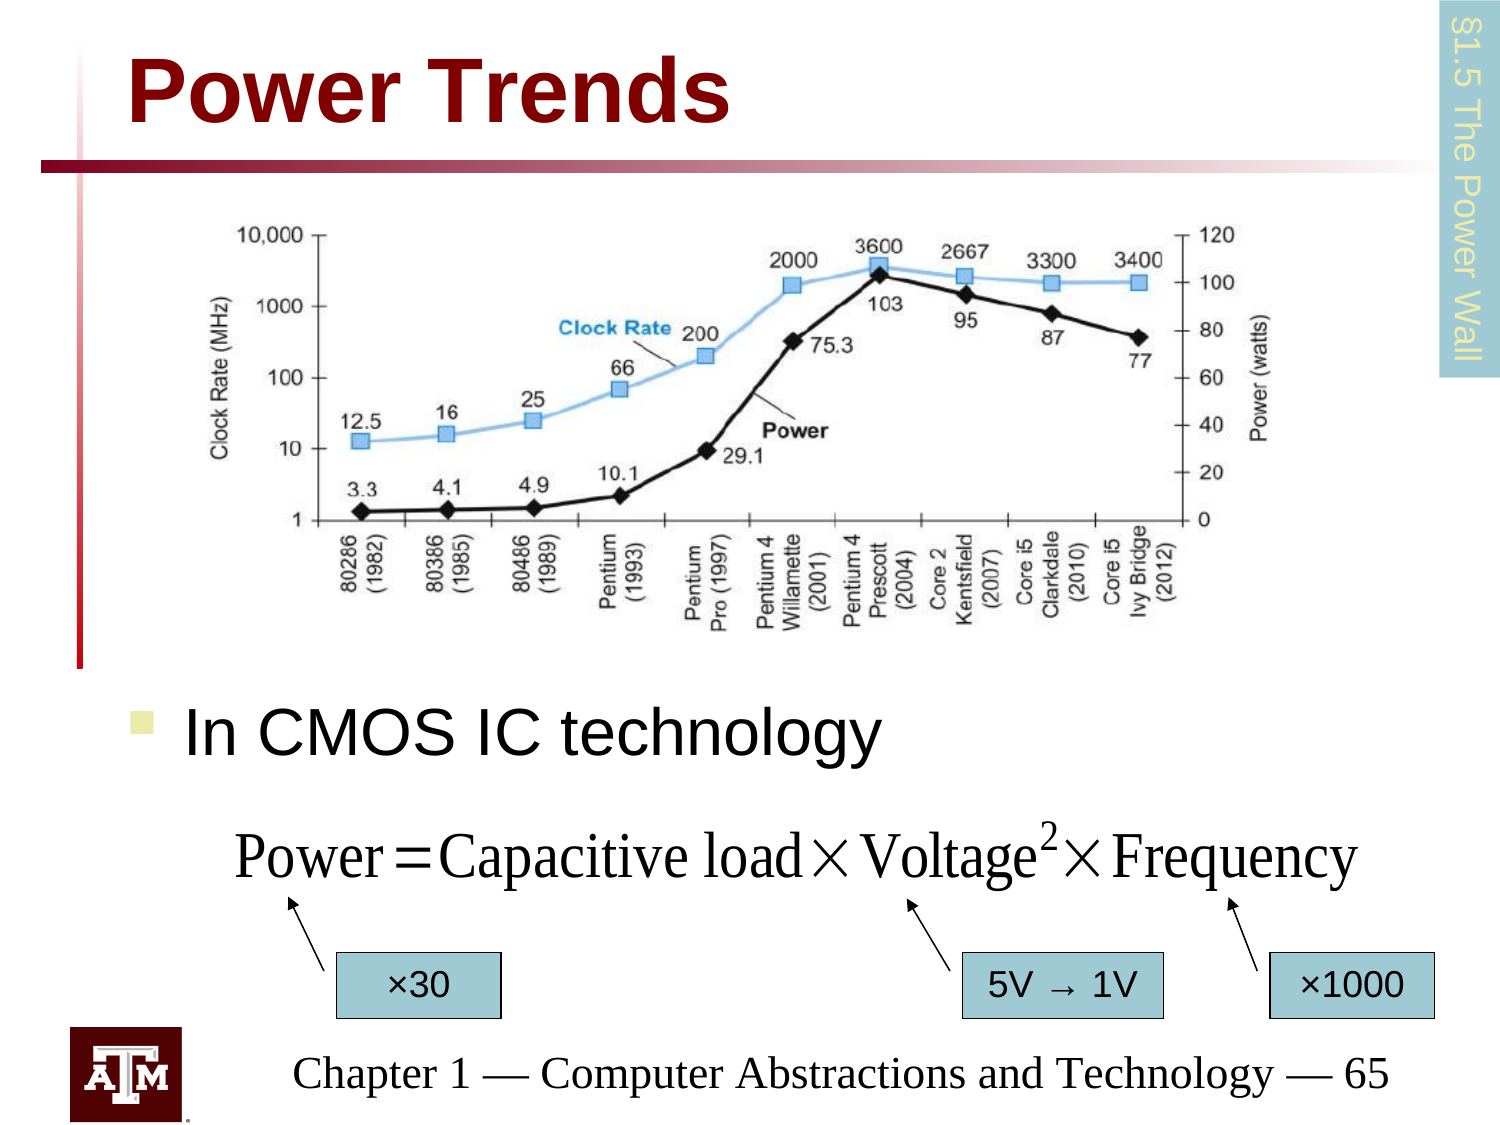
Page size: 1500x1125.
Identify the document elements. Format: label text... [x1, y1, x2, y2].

picture [176, 194, 1324, 664]
text_box §1.5 The Power Wall [1439, 0, 1500, 378]
title Power Trends [112, 23, 1439, 149]
text_box 5V → 1V [962, 952, 1163, 1019]
picture [60, 1023, 196, 1125]
chart [218, 810, 1381, 894]
list In CMOS IC technology [112, 680, 1469, 787]
text_box ×1000 [1270, 952, 1434, 1019]
text_box ×30 [336, 952, 501, 1019]
